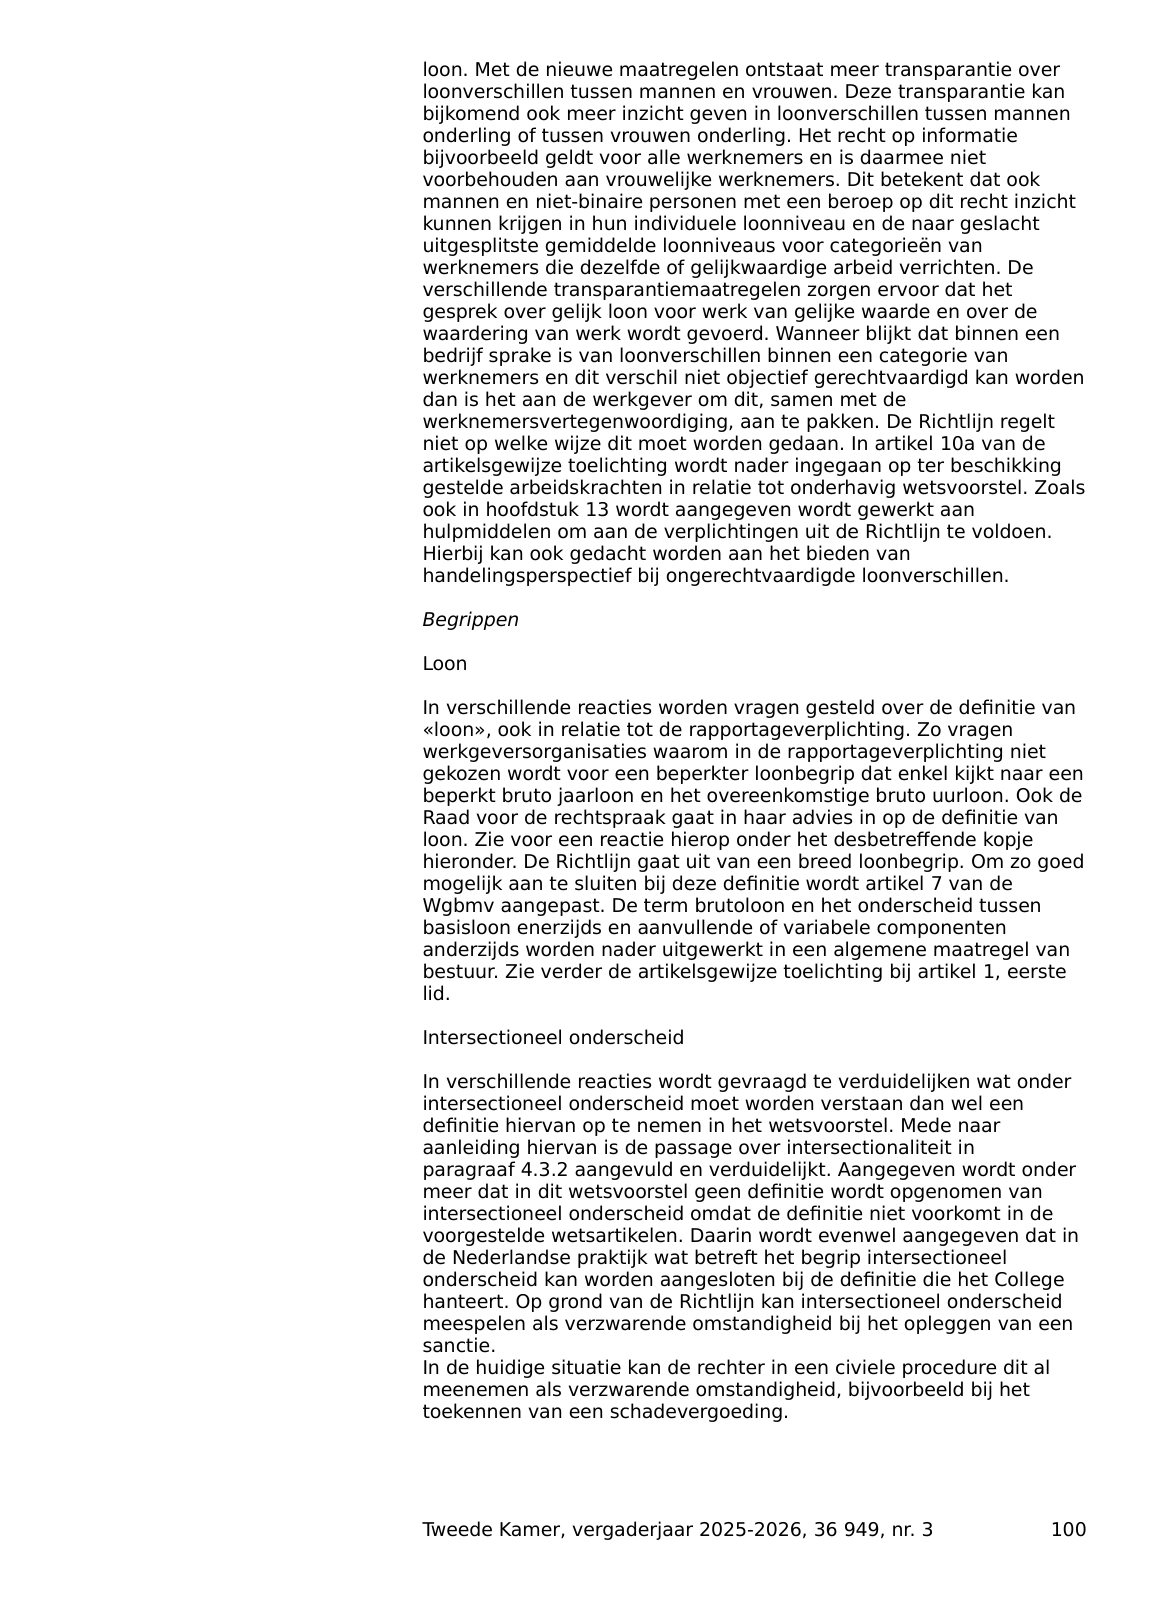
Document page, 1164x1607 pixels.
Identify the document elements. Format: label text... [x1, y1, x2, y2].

text In de huidige situatie kan de rechter in een civiele procedure dit al meenemen als verzwarende omstandigheid, bijvoorbeeld bij het toekennen van een schadevergoeding. [422, 1357, 1087, 1423]
text loon. Met de nieuwe maatregelen ontstaat meer transparantie over loonverschillen tussen mannen en vrouwen. Deze transparantie kan bijkomend ook meer inzicht geven in loonverschillen tussen mannen onderling of tussen vrouwen onderling. Het recht op informatie bijvoorbeeld geldt voor alle werknemers en is daarmee niet voorbehouden aan vrouwelijke werknemers. Dit betekent dat ook mannen en niet-binaire personen met een beroep op dit recht inzicht kunnen krijgen in hun individuele loonniveau en de naar geslacht uitgesplitste gemiddelde loonniveaus voor categorieën van werknemers die dezelfde of gelijkwaardige arbeid verrichten. De verschillende transparantiemaatregelen zorgen ervoor dat het gesprek over gelijk loon voor werk van gelijke waarde en over de waardering van werk wordt gevoerd. Wanneer blijkt dat binnen een bedrijf sprake is van loonverschillen binnen een categorie van werknemers en dit verschil niet objectief gerechtvaardigd kan worden dan is het aan de werkgever om dit, samen met de werknemersvertegenwoordiging, aan te pakken. De Richtlijn regelt niet op welke wijze dit moet worden gedaan. In artikel 10a van de artikelsgewijze toelichting wordt nader ingegaan op ter beschikking gestelde arbeidskrachten in relatie tot onderhavig wetsvoorstel. Zoals ook in hoofdstuk 13 wordt aangegeven wordt gewerkt aan hulpmiddelen om aan de verplichtingen uit de Richtlijn te voldoen. Hierbij kan ook gedacht worden aan het bieden van handelingsperspectief bij ongerechtvaardigde loonverschillen. [422, 59, 1087, 587]
text In verschillende reacties worden vragen gesteld over de definitie van «loon», ook in relatie tot de rapportageverplichting. Zo vragen werkgeversorganisaties waarom in de rapportageverplichting niet gekozen wordt voor een beperkter loonbegrip dat enkel kijkt naar een beperkt bruto jaarloon en het overeenkomstige bruto uurloon. Ook de Raad voor de rechtspraak gaat in haar advies in op de definitie van loon. Zie voor een reactie hierop onder het desbetreffende kopje hieronder. De Richtlijn gaat uit van een breed loonbegrip. Om zo goed mogelijk aan te sluiten bij deze definitie wordt artikel 7 van de Wgbmv aangepast. De term brutoloon en het onderscheid tussen basisloon enerzijds en aanvullende of variabele componenten anderzijds worden nader uitgewerkt in een algemene maatregel van bestuur. Zie verder de artikelsgewijze toelichting bij artikel 1, eerste lid. [422, 697, 1087, 1005]
subtitle Intersectioneel onderscheid [422, 1027, 1087, 1049]
text In verschillende reacties wordt gevraagd te verduidelijken wat onder intersectioneel onderscheid moet worden verstaan dan wel een definitie hiervan op te nemen in het wetsvoorstel. Mede naar aanleiding hiervan is de passage over intersectionaliteit in paragraaf 4.3.2 aangevuld en verduidelijkt. Aangegeven wordt onder meer dat in dit wetsvoorstel geen definitie wordt opgenomen van intersectioneel onderscheid omdat de definitie niet voorkomt in de voorgestelde wetsartikelen. Daarin wordt evenwel aangegeven dat in de Nederlandse praktijk wat betreft het begrip intersectioneel onderscheid kan worden aangesloten bij de definitie die het College hanteert. Op grond van de Richtlijn kan intersectioneel onderscheid meespelen als verzwarende omstandigheid bij het opleggen van een sanctie. [422, 1071, 1087, 1357]
subtitle Begrippen [422, 609, 1087, 631]
subtitle Loon [422, 653, 1087, 675]
